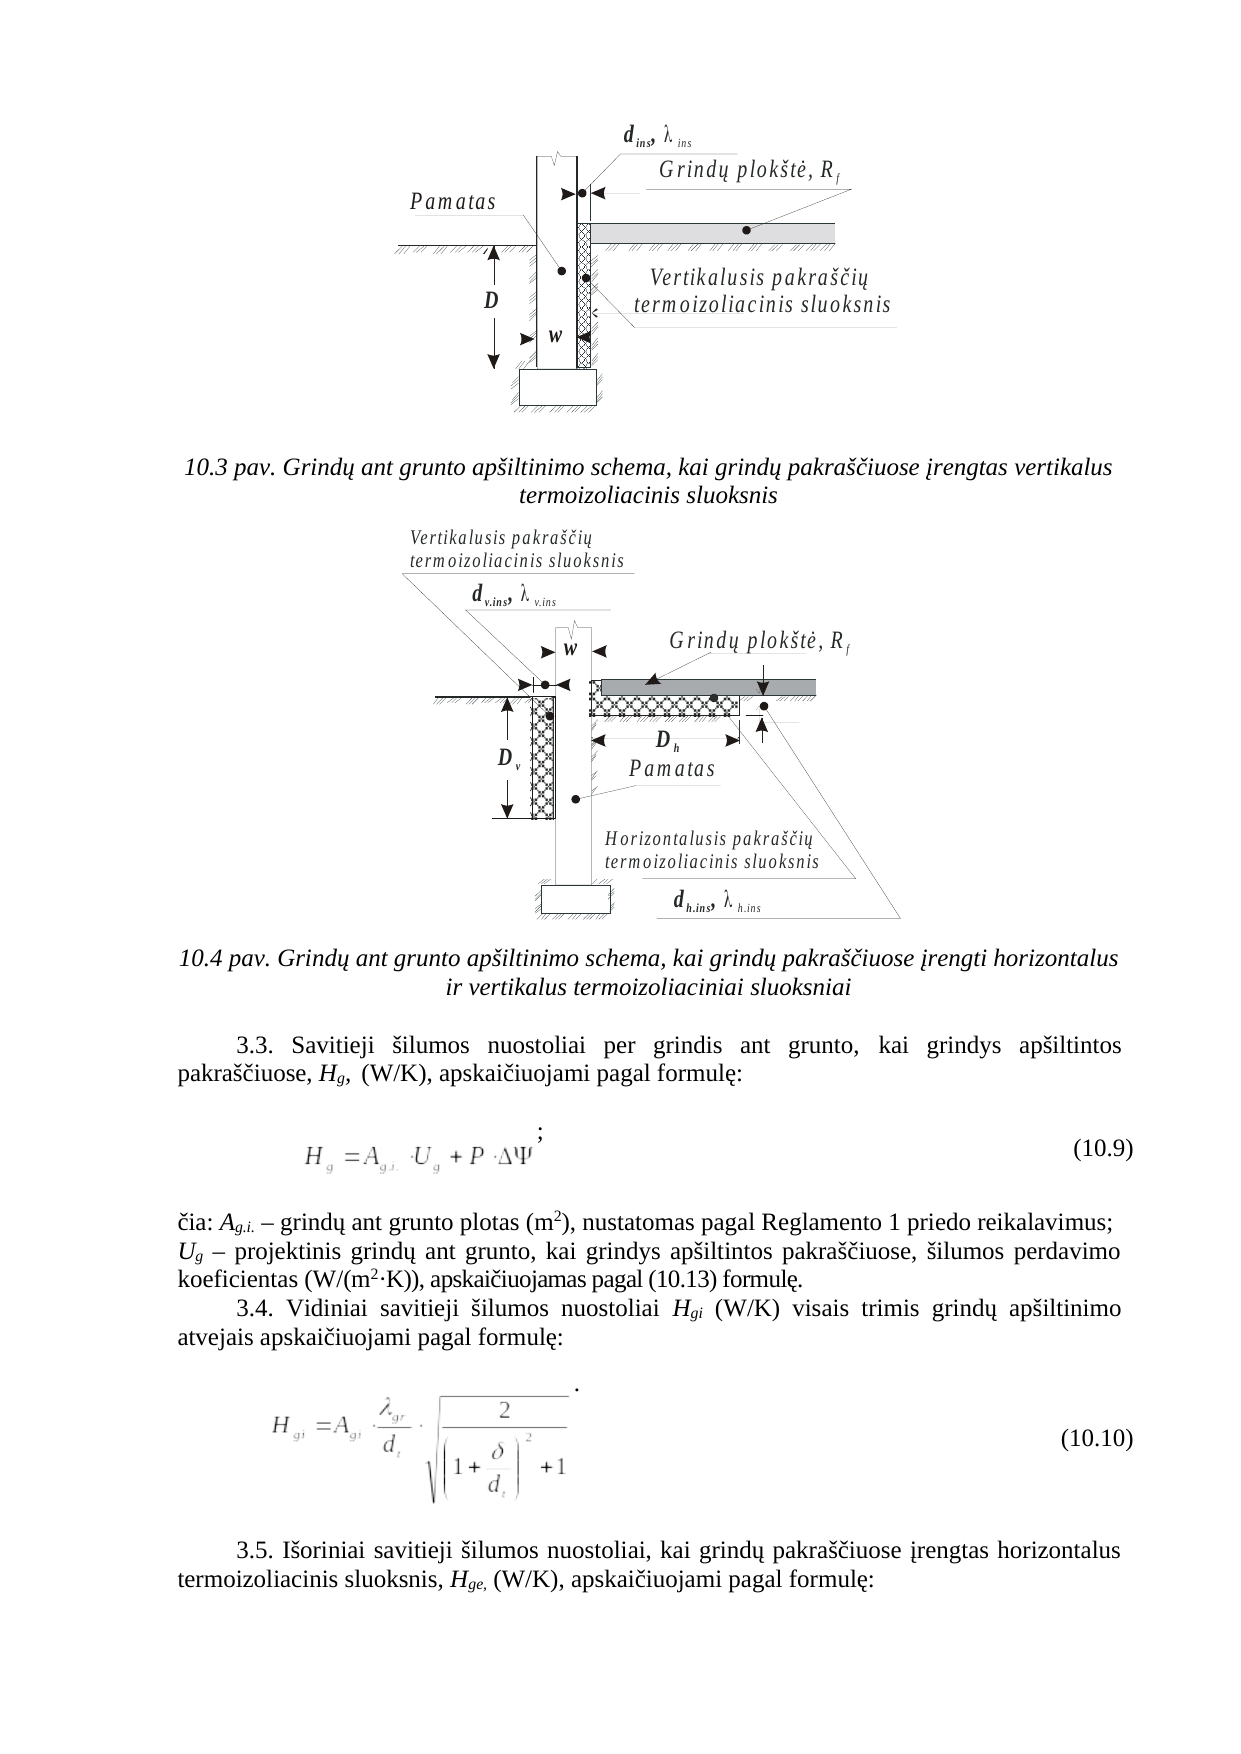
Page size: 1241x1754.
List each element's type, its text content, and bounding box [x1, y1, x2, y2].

text 10.4 pav. Grindų ant grunto apšiltinimo schema, kai grindų pakraščiuose įrengti horizontalus ir vertikalus termoizoliaciniai sluoksniai [177, 943, 1122, 1001]
text 10.3 pav. Grindų ant grunto apšiltinimo schema, kai grindų pakraščiuose įrengtas vertikalus termoizoliacinis sluoksnis [177, 452, 1122, 509]
text 3.5. Išoriniai savitieji šilumos nuostoliai, kai grindų pakraščiuose įrengtas horizontalus termoizoliacinis sluoksnis, Hge, (W/K), apskaičiuojami pagal formulę: [177, 1535, 1122, 1593]
table_header (10.9) [667, 1116, 1144, 1178]
table_header (10.10) [670, 1368, 1144, 1507]
text 3.4. Vidiniai savitieji šilumos nuostoliai Hgi (W/K) visais trimis grindų apšiltinimo atvejais apskaičiuojami pagal formulę: [177, 1293, 1122, 1351]
table_header ; [177, 1116, 667, 1178]
text Ug – projektinis grindų ant grunto, kai grindys apšiltintos pakraščiuose, šilumos perdavimo koeficientas (W/(m2·K)), apskaičiuojamas pagal (10.13) formulę. [177, 1236, 1122, 1293]
text čia: Ag.i. – grindų ant grunto plotas (m2), nustatomas pagal Reglamento 1 priedo reikalavimus; [177, 1207, 1122, 1236]
text 3.3. Savitieji šilumos nuostoliai per grindis ant grunto, kai grindys apšiltintos pakraščiuose, Hg, (W/K), apskaičiuojami pagal formulę: [177, 1030, 1122, 1087]
table_header . [177, 1368, 670, 1507]
